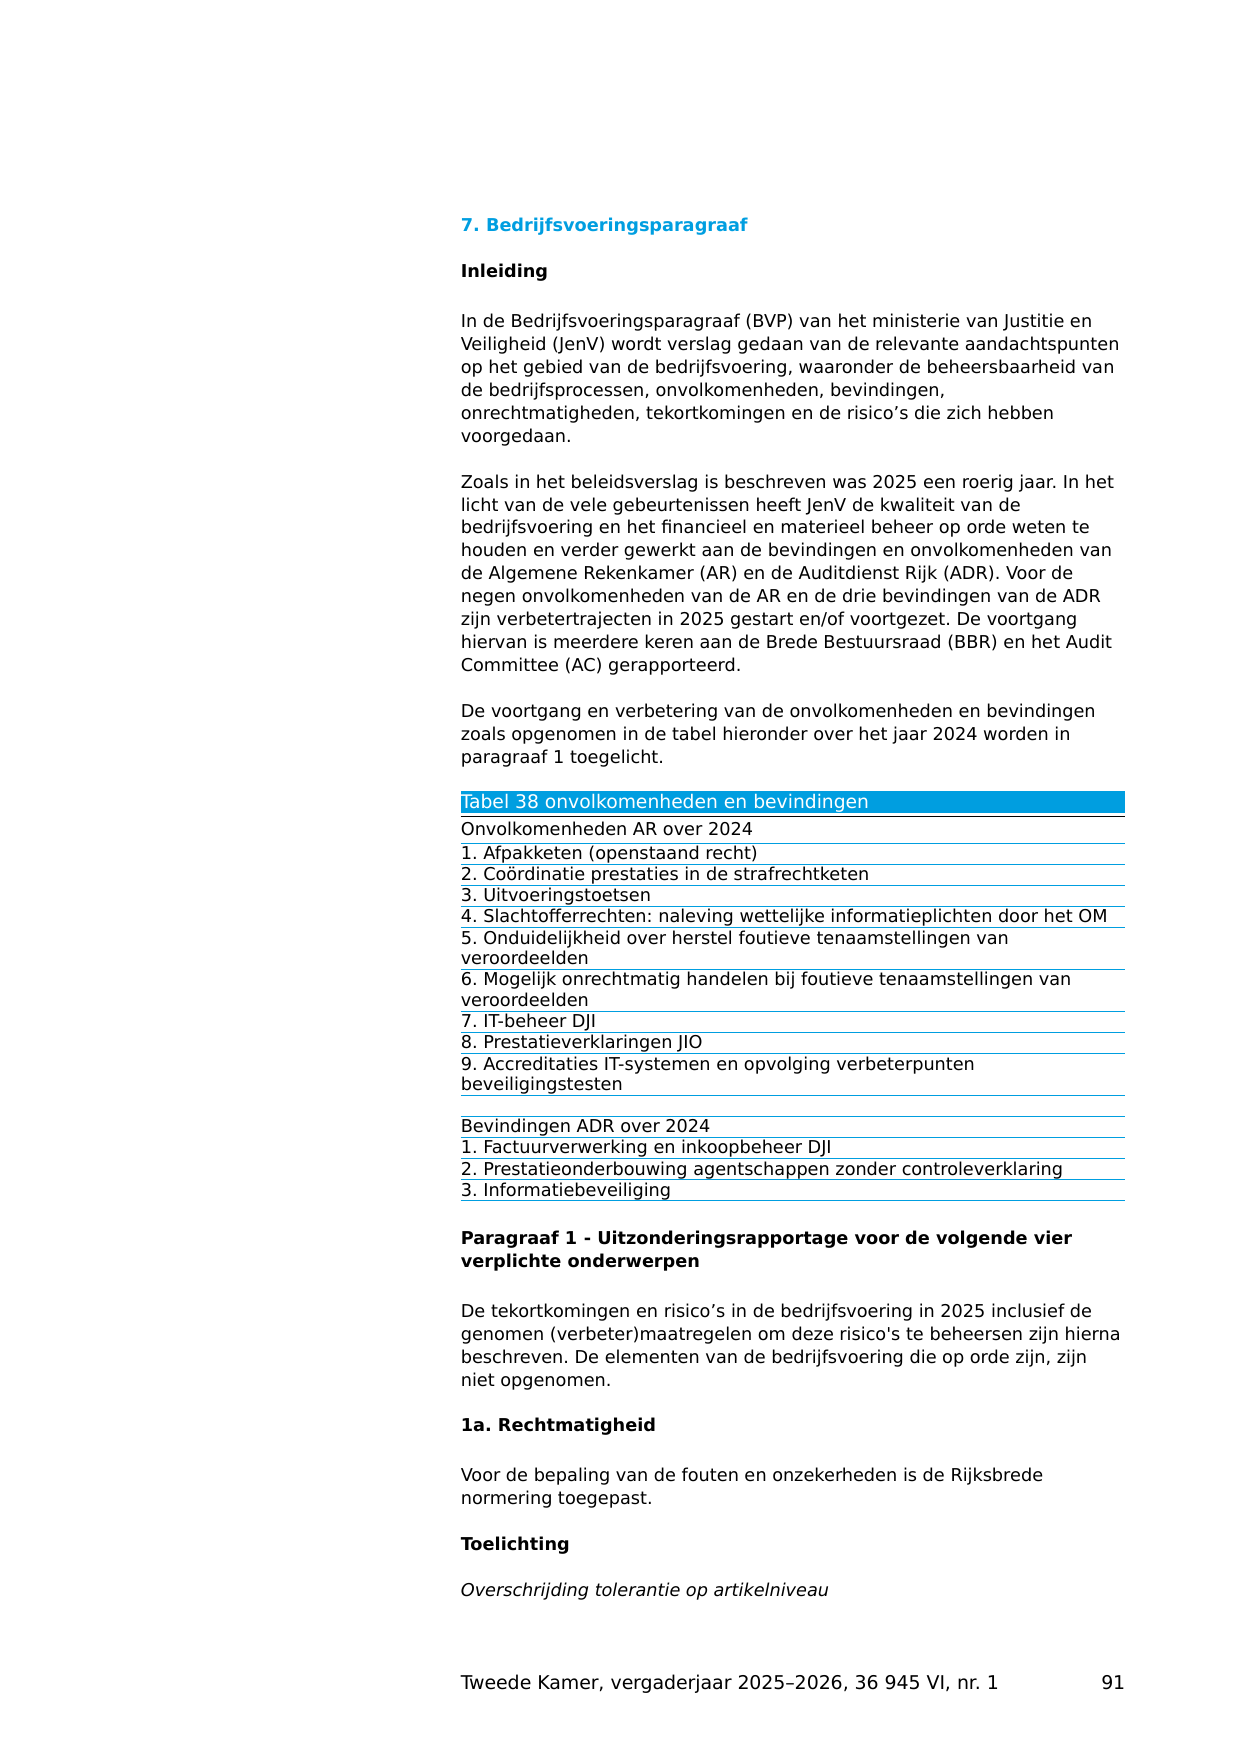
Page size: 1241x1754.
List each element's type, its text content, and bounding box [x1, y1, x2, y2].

title 7. Bedrijfsvoeringsparagraaf [461, 213, 1125, 236]
text De tekortkomingen en risico’s in de bedrĳfsvoering in 2025 inclusief de genomen (verbeter)maatregelen om deze risico's te beheersen zijn hierna beschreven. De elementen van de bedrĳfsvoering die op orde zijn, zijn niet opgenomen. [461, 1299, 1125, 1391]
text In de Bedrijfsvoeringsparagraaf (BVP) van het ministerie van Justitie en Veiligheid (JenV) wordt verslag gedaan van de relevante aandachtspunten op het gebied van de bedrijfsvoering, waaronder de beheersbaarheid van de bedrijfsprocessen, onvolkomenheden, bevindingen, onrechtmatigheden, tekortkomingen en de risico’s die zich hebben voorgedaan. [461, 309, 1125, 447]
text Inleiding [461, 259, 1125, 282]
text Zoals in het beleidsverslag is beschreven was 2025 een roerig jaar. In het licht van de vele gebeurtenissen heeft JenV de kwaliteit van de bedrijfsvoering en het financieel en materieel beheer op orde weten te houden en verder gewerkt aan de bevindingen en onvolkomenheden van de Algemene Rekenkamer (AR) en de Auditdienst Rijk (ADR). Voor de negen onvolkomenheden van de AR en de drie bevindingen van de ADR zijn verbetertrajecten in 2025 gestart en/of voortgezet. De voortgang hiervan is meerdere keren aan de Brede Bestuursraad (BBR) en het Audit Committee (AC) gerapporteerd. [461, 470, 1125, 676]
text Voor de bepaling van de fouten en onzekerheden is de Rijksbrede normering toegepast. [461, 1463, 1125, 1509]
text Toelichting [461, 1532, 1125, 1555]
table_cell 8. Prestatieverklaringen JIO [461, 1033, 1125, 1053]
table_cell 3. Uitvoeringstoetsen [461, 886, 1125, 906]
table_cell 2. Prestatieonderbouwing agentschappen zonder controleverklaring [461, 1159, 1125, 1179]
table_cell 1. Afpakketen (openstaand recht) [461, 844, 1125, 864]
table_cell 5. Onduidelijkheid over herstel foutieve tenaamstellingen van veroordeelden [461, 928, 1125, 969]
table_cell 1. Factuurverwerking en inkoopbeheer DJI [461, 1138, 1125, 1158]
table_cell [461, 1096, 1125, 1116]
text Paragraaf 1 - Uitzonderingsrapportage voor de volgende vier verplichte onderwerpen [461, 1226, 1125, 1272]
table_cell 3. Informatiebeveiliging [461, 1180, 1125, 1200]
table_cell 7. IT-beheer DJI [461, 1012, 1125, 1032]
table_cell 9. Accreditaties IT-systemen en opvolging verbeterpunten beveiligingstesten [461, 1054, 1125, 1095]
text 1a. Rechtmatigheid [461, 1413, 1125, 1436]
table_cell 4. Slachtofferrechten: naleving wettelijke informatieplichten door het OM [461, 907, 1125, 927]
text Overschrĳding tolerantie op artikelniveau [461, 1578, 1125, 1601]
text De voortgang en verbetering van de onvolkomenheden en bevindingen zoals opgenomen in de tabel hieronder over het jaar 2024 worden in paragraaf 1 toegelicht. [461, 699, 1125, 768]
table_cell Onvolkomenheden AR over 2024 [461, 817, 1125, 842]
table_cell 2. Coördinatie prestaties in de strafrechtketen [461, 865, 1125, 885]
table_cell Bevindingen ADR over 2024 [461, 1117, 1125, 1137]
table_cell 6. Mogelijk onrechtmatig handelen bij foutieve tenaamstellingen van veroordeelden [461, 970, 1125, 1011]
